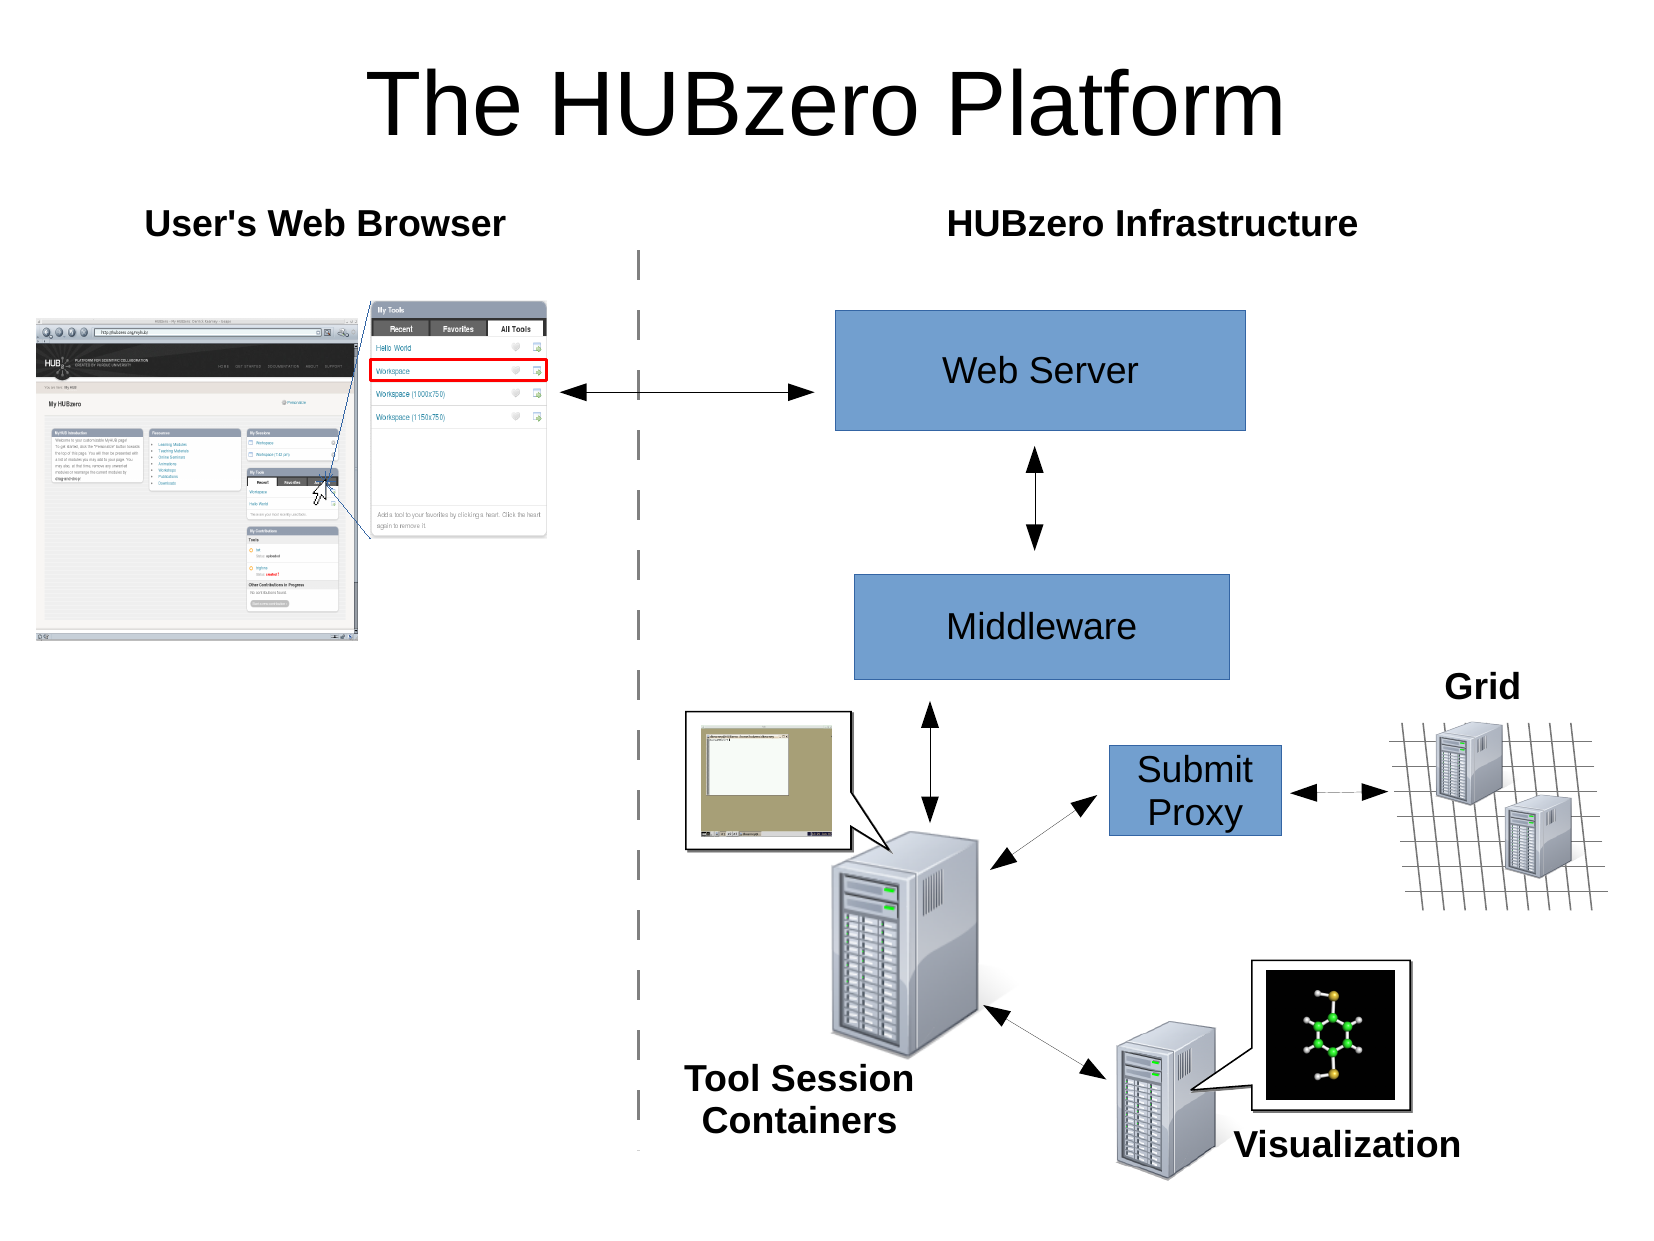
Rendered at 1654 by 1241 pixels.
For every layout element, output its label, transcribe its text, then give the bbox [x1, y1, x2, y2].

picture [372, 361, 545, 379]
text_box Middleware [854, 574, 1230, 680]
text_box [1190, 960, 1411, 1111]
text_box Web Server [835, 310, 1246, 431]
picture [701, 725, 832, 837]
picture [1266, 970, 1395, 1100]
title The HUBzero Platform [82, 52, 1571, 155]
text_box Tool Session Containers [669, 1050, 931, 1149]
picture [1423, 718, 1598, 882]
picture [804, 823, 1037, 1068]
text_box Submit Proxy [1109, 745, 1282, 836]
picture [1097, 1015, 1255, 1186]
picture [370, 300, 547, 358]
text_box [685, 711, 890, 850]
picture [36, 318, 358, 641]
text_box User's Web Browser [129, 195, 485, 252]
text_box HUBzero Infrastructure [931, 195, 1352, 253]
text_box Visualization [1218, 1116, 1478, 1174]
picture [370, 382, 547, 539]
text_box Grid [1429, 658, 1537, 715]
